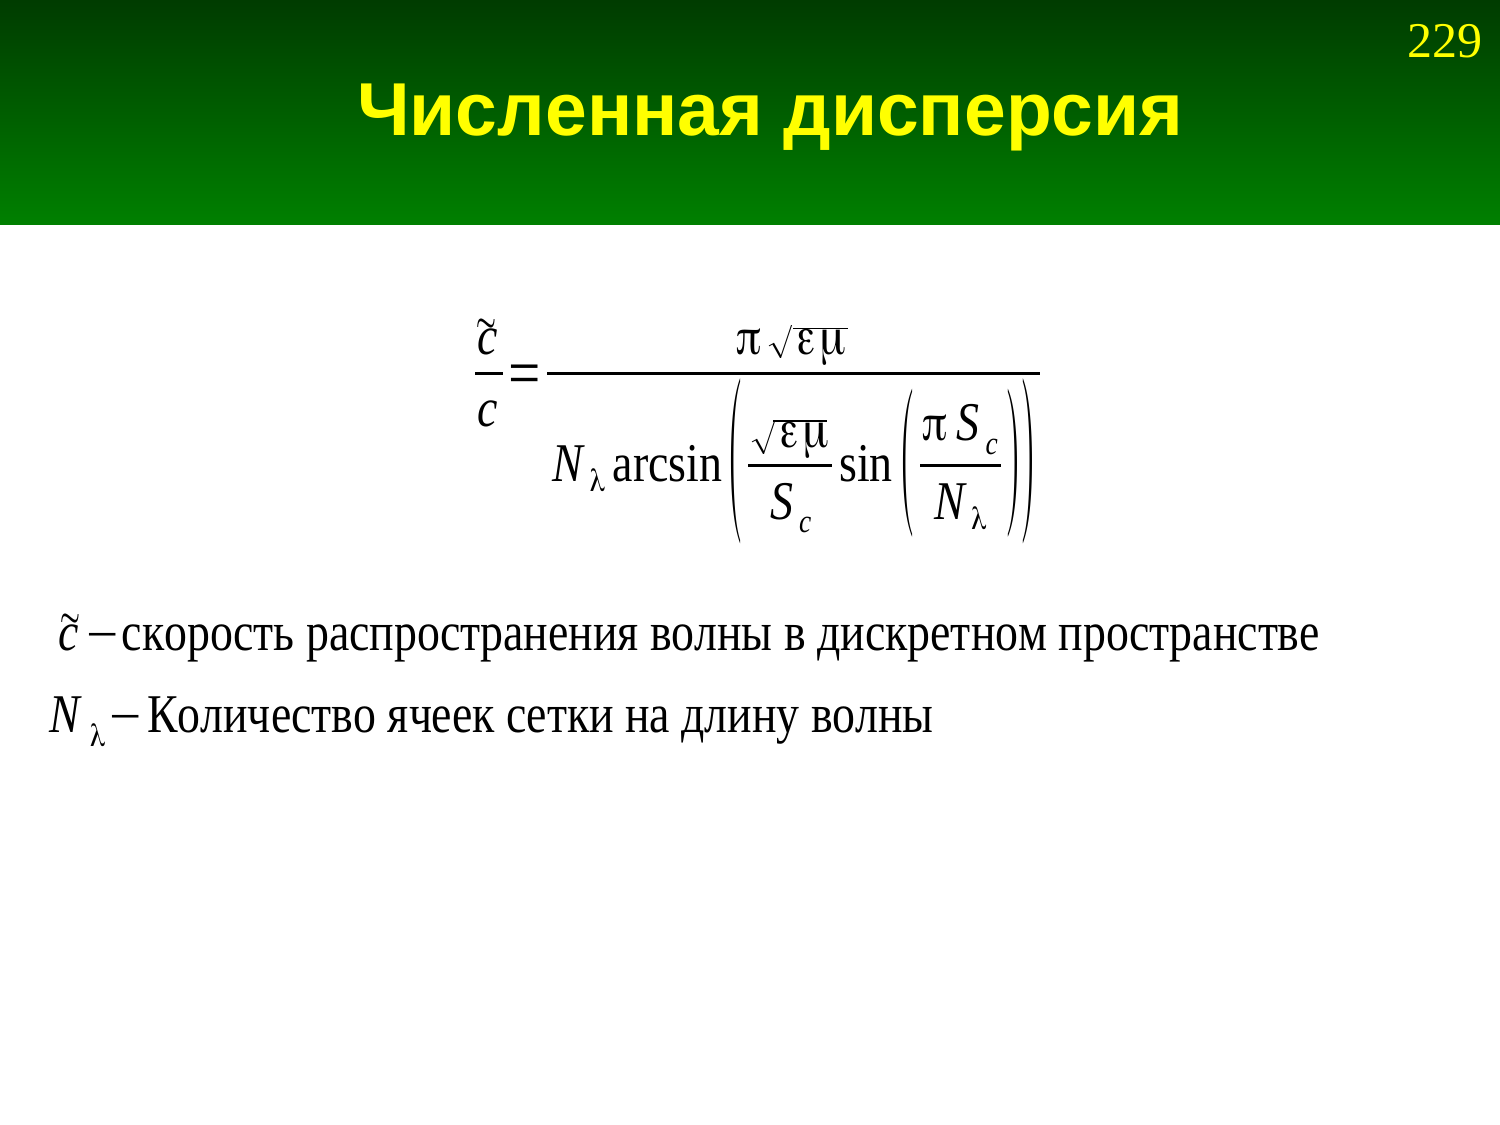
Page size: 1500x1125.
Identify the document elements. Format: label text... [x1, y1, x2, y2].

chart [35, 685, 942, 747]
chart [47, 602, 1331, 664]
title Численная дисперсия [100, 7, 1441, 204]
chart [460, 307, 1052, 548]
